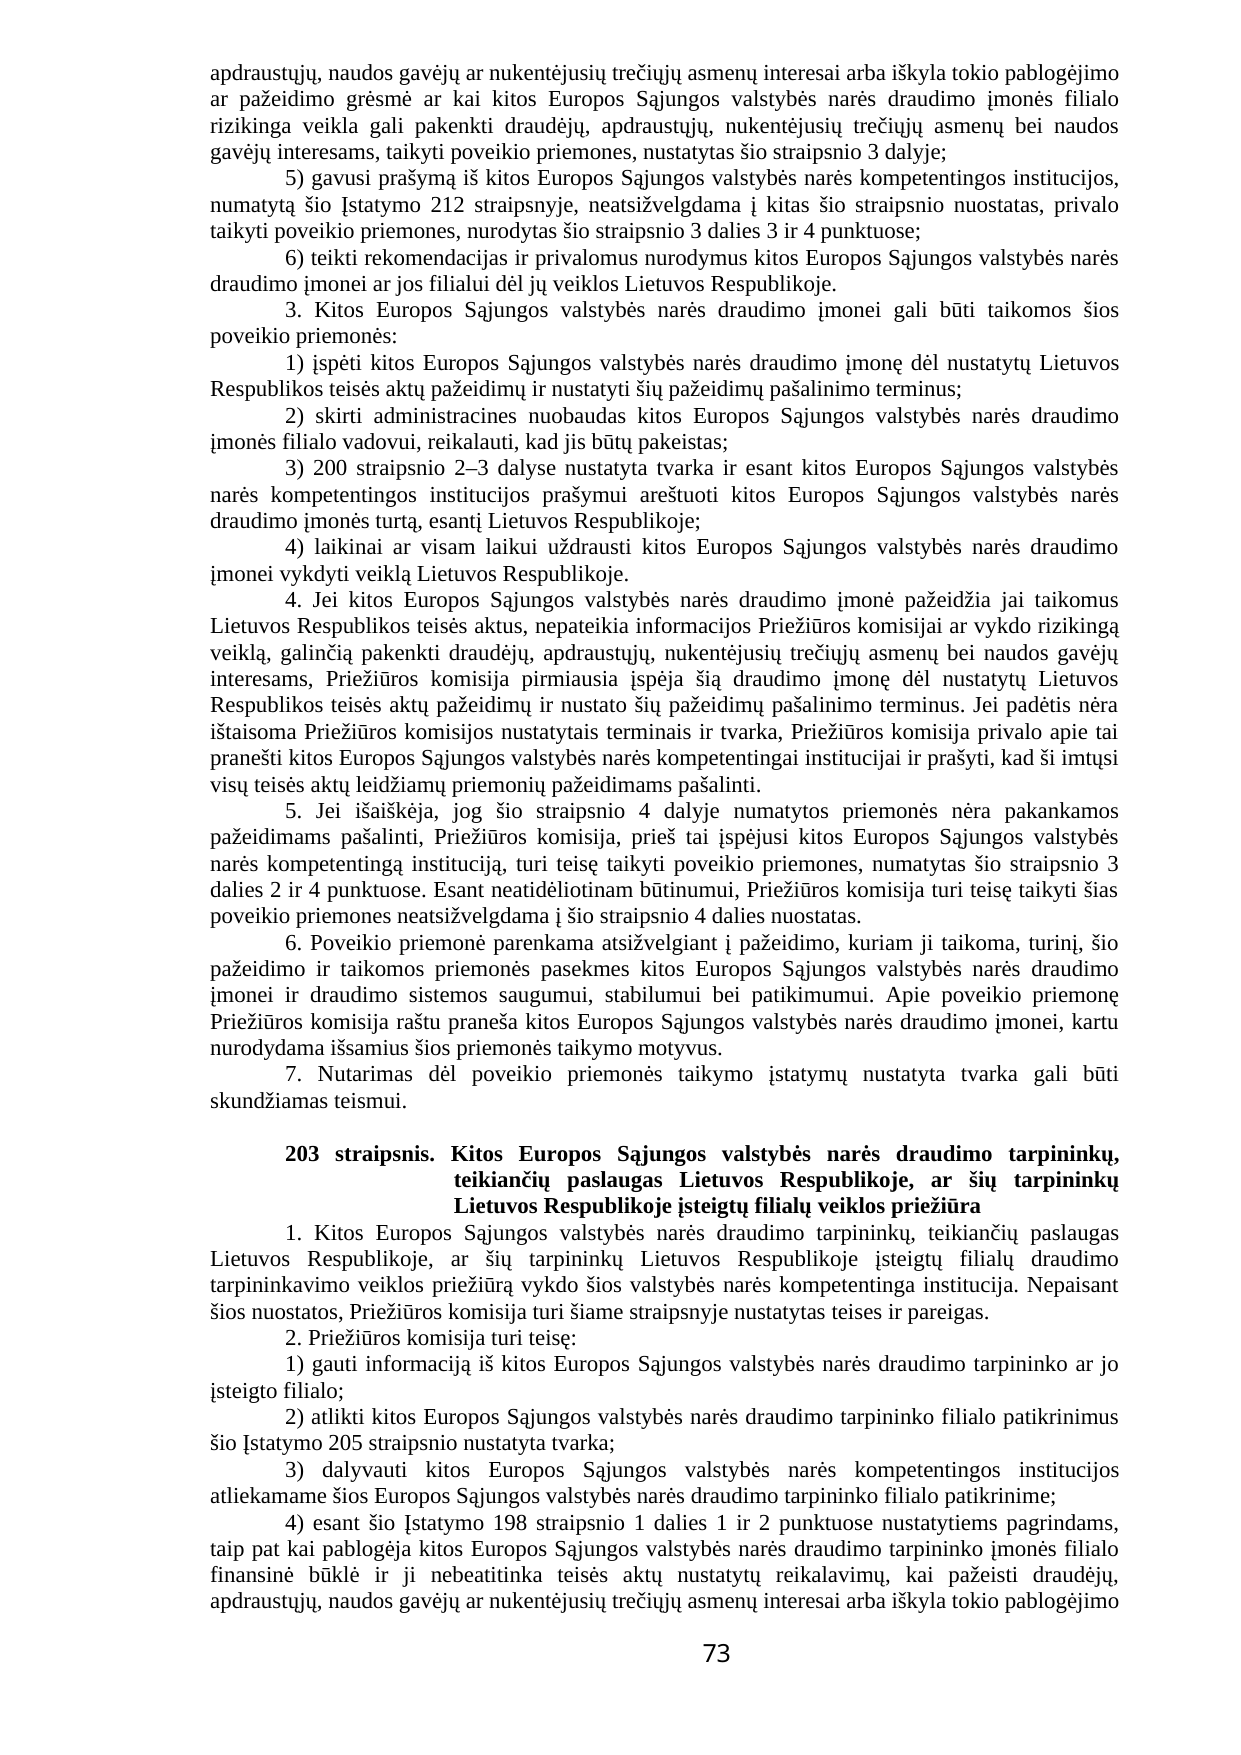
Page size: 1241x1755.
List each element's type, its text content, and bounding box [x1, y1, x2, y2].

text 3) dalyvauti kitos Europos Sąjungos valstybės narės kompetentingos institucijos atliekamame šios Europos Sąjungos valstybės narės draudimo tarpininko filialo patikrinime; [210, 1456, 1120, 1508]
text 203 straipsnis. Kitos Europos Sąjungos valstybės narės draudimo tarpininkų, teikiančių paslaugas Lietuvos Respublikoje, ar šių tarpininkų Lietuvos Respublikoje įsteigtų filialų veiklos priežiūra [285, 1139, 1120, 1219]
text 5) gavusi prašymą iš kitos Europos Sąjungos valstybės narės kompetentingos institucijos, numatytą šio Įstatymo 212 straipsnyje, neatsižvelgdama į kitas šio straipsnio nuostatas, privalo taikyti poveikio priemones, nurodytas šio straipsnio 3 dalies 3 ir 4 punktuose; [210, 164, 1120, 243]
text 7. Nutarimas dėl poveikio priemonės taikymo įstatymų nustatyta tvarka gali būti skundžiamas teismui. [210, 1061, 1120, 1113]
text 3. Kitos Europos Sąjungos valstybės narės draudimo įmonei gali būti taikomos šios poveikio priemonės: [210, 296, 1120, 349]
text 4) laikinai ar visam laikui uždrausti kitos Europos Sąjungos valstybės narės draudimo įmonei vykdyti veiklą Lietuvos Respublikoje. [210, 533, 1120, 586]
text apdraustųjų, naudos gavėjų ar nukentėjusių trečiųjų asmenų interesai arba iškyla tokio pablogėjimo ar pažeidimo grėsmė ar kai kitos Europos Sąjungos valstybės narės draudimo įmonės filialo rizikinga veikla gali pakenkti draudėjų, apdraustųjų, nukentėjusių trečiųjų asmenų bei naudos gavėjų interesams, taikyti poveikio priemones, nustatytas šio straipsnio 3 dalyje; [210, 59, 1120, 164]
text 2. Priežiūros komisija turi teisę: [210, 1324, 1120, 1350]
text 6. Poveikio priemonė parenkama atsižvelgiant į pažeidimo, kuriam ji taikoma, turinį, šio pažeidimo ir taikomos priemonės pasekmes kitos Europos Sąjungos valstybės narės draudimo įmonei ir draudimo sistemos saugumui, stabilumui bei patikimumui. Apie poveikio priemonę Priežiūros komisija raštu praneša kitos Europos Sąjungos valstybės narės draudimo įmonei, kartu nurodydama išsamius šios priemonės taikymo motyvus. [210, 929, 1120, 1061]
text 4) esant šio Įstatymo 198 straipsnio 1 dalies 1 ir 2 punktuose nustatytiems pagrindams, taip pat kai pablogėja kitos Europos Sąjungos valstybės narės draudimo tarpininko įmonės filialo finansinė būklė ir ji nebeatitinka teisės aktų nustatytų reikalavimų, kai pažeisti draudėjų, apdraustųjų, naudos gavėjų ar nukentėjusių trečiųjų asmenų interesai arba iškyla tokio pablogėjimo [210, 1508, 1120, 1614]
text 4. Jei kitos Europos Sąjungos valstybės narės draudimo įmonė pažeidžia jai taikomus Lietuvos Respublikos teisės aktus, nepateikia informacijos Priežiūros komisijai ar vykdo rizikingą veiklą, galinčią pakenkti draudėjų, apdraustųjų, nukentėjusių trečiųjų asmenų bei naudos gavėjų interesams, Priežiūros komisija pirmiausia įspėja šią draudimo įmonę dėl nustatytų Lietuvos Respublikos teisės aktų pažeidimų ir nustato šių pažeidimų pašalinimo terminus. Jei padėtis nėra ištaisoma Priežiūros komisijos nustatytais terminais ir tvarka, Priežiūros komisija privalo apie tai pranešti kitos Europos Sąjungos valstybės narės kompetentingai institucijai ir prašyti, kad ši imtųsi visų teisės aktų leidžiamų priemonių pažeidimams pašalinti. [210, 586, 1120, 797]
text 2) skirti administracines nuobaudas kitos Europos Sąjungos valstybės narės draudimo įmonės filialo vadovui, reikalauti, kad jis būtų pakeistas; [210, 402, 1120, 454]
text 6) teikti rekomendacijas ir privalomus nurodymus kitos Europos Sąjungos valstybės narės draudimo įmonei ar jos filialui dėl jų veiklos Lietuvos Respublikoje. [210, 243, 1120, 296]
text 1. Kitos Europos Sąjungos valstybės narės draudimo tarpininkų, teikiančių paslaugas Lietuvos Respublikoje, ar šių tarpininkų Lietuvos Respublikoje įsteigtų filialų draudimo tarpininkavimo veiklos priežiūrą vykdo šios valstybės narės kompetentinga institucija. Nepaisant šios nuostatos, Priežiūros komisija turi šiame straipsnyje nustatytas teises ir pareigas. [210, 1219, 1120, 1324]
text 1) įspėti kitos Europos Sąjungos valstybės narės draudimo įmonę dėl nustatytų Lietuvos Respublikos teisės aktų pažeidimų ir nustatyti šių pažeidimų pašalinimo terminus; [210, 349, 1120, 402]
text 2) atlikti kitos Europos Sąjungos valstybės narės draudimo tarpininko filialo patikrinimus šio Įstatymo 205 straipsnio nustatyta tvarka; [210, 1403, 1120, 1456]
text 3) 200 straipsnio 2–3 dalyse nustatyta tvarka ir esant kitos Europos Sąjungos valstybės narės kompetentingos institucijos prašymui areštuoti kitos Europos Sąjungos valstybės narės draudimo įmonės turtą, esantį Lietuvos Respublikoje; [210, 454, 1120, 533]
text 1) gauti informaciją iš kitos Europos Sąjungos valstybės narės draudimo tarpininko ar jo įsteigto filialo; [210, 1350, 1120, 1403]
text 5. Jei išaiškėja, jog šio straipsnio 4 dalyje numatytos priemonės nėra pakankamos pažeidimams pašalinti, Priežiūros komisija, prieš tai įspėjusi kitos Europos Sąjungos valstybės narės kompetentingą instituciją, turi teisę taikyti poveikio priemones, numatytas šio straipsnio 3 dalies 2 ir 4 punktuose. Esant neatidėliotinam būtinumui, Priežiūros komisija turi teisę taikyti šias poveikio priemones neatsižvelgdama į šio straipsnio 4 dalies nuostatas. [210, 797, 1120, 929]
